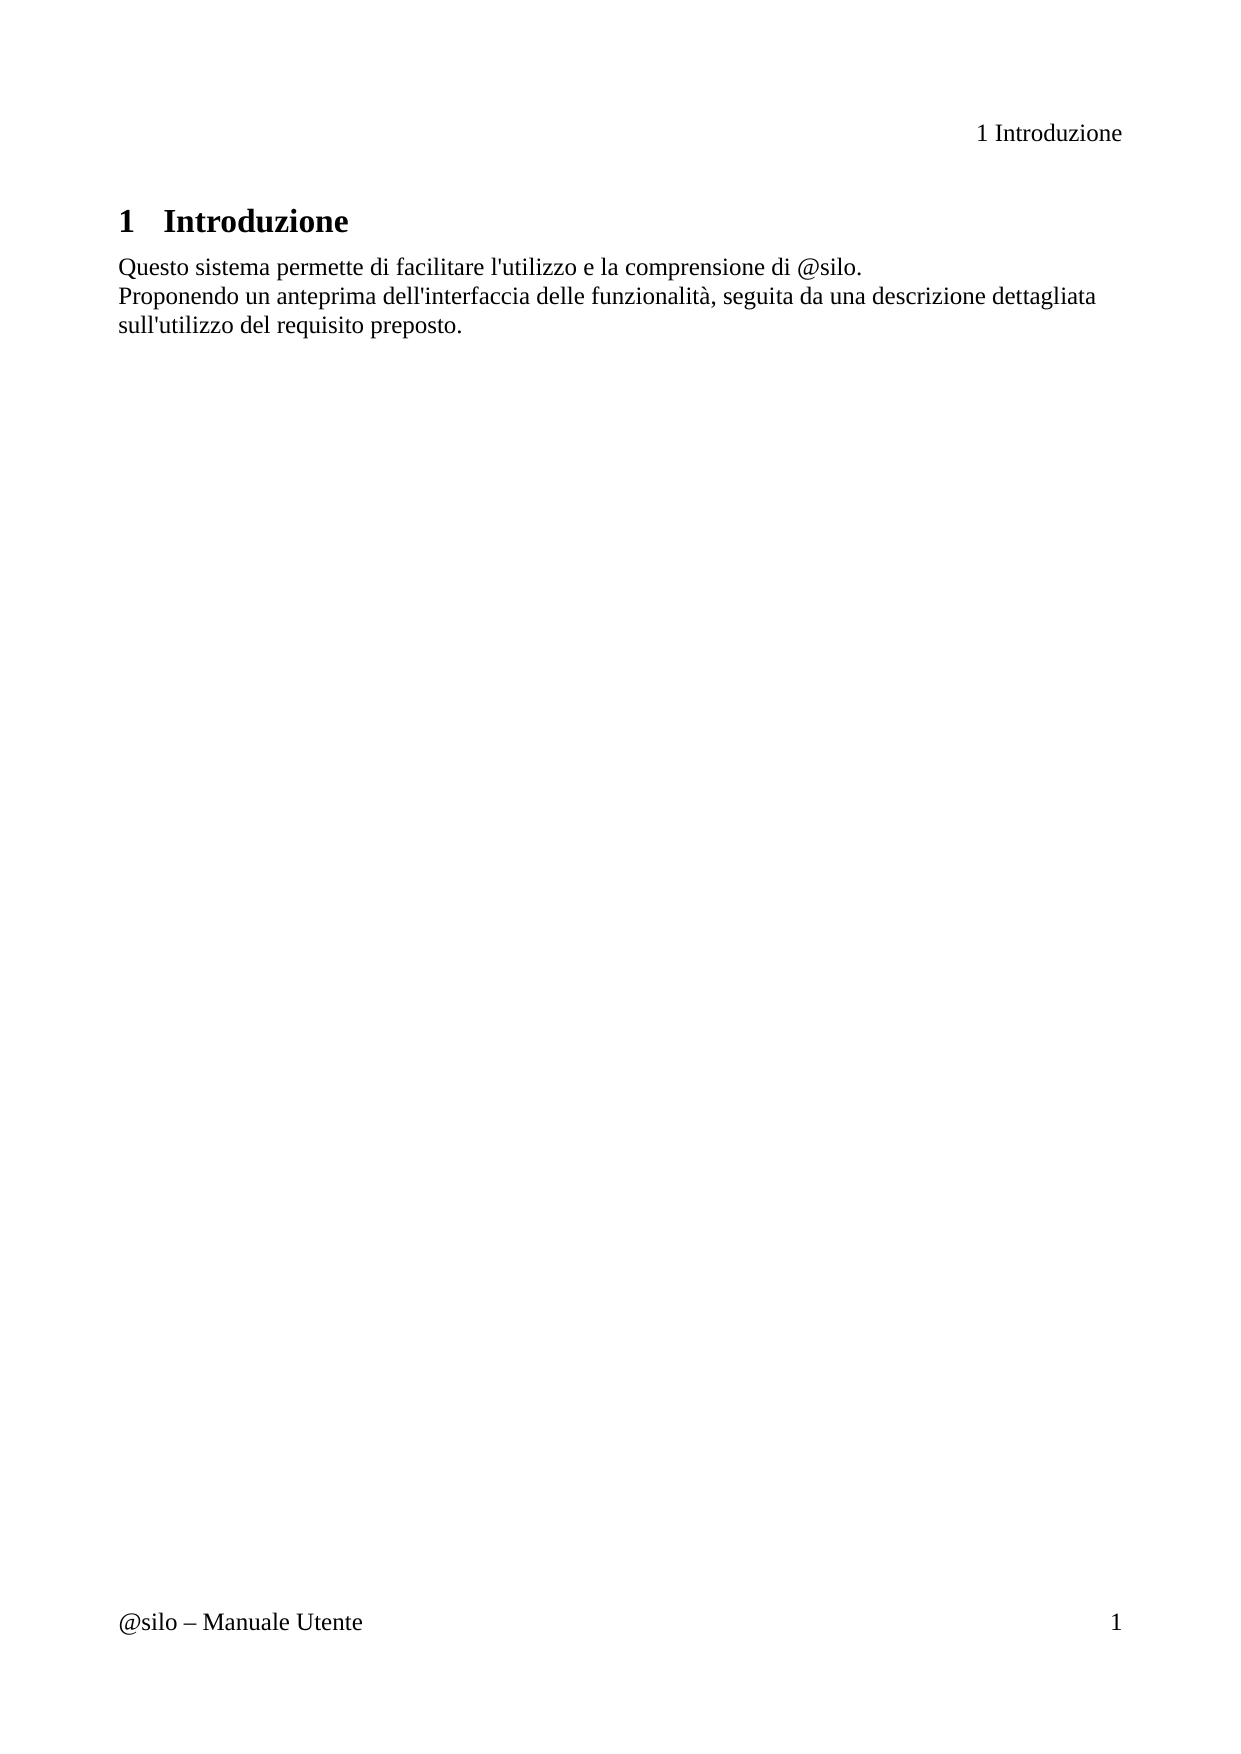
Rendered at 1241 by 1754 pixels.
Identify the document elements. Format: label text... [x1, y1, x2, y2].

text Questo sistema permette di facilitare l'utilizzo e la comprensione di @silo. [118, 252, 1122, 281]
text Proponendo un anteprima dell'interfaccia delle funzionalità, seguita da una descrizione dettagliata sull'utilizzo del requisito preposto. [118, 281, 1122, 339]
subtitle Introduzione [118, 201, 1122, 240]
